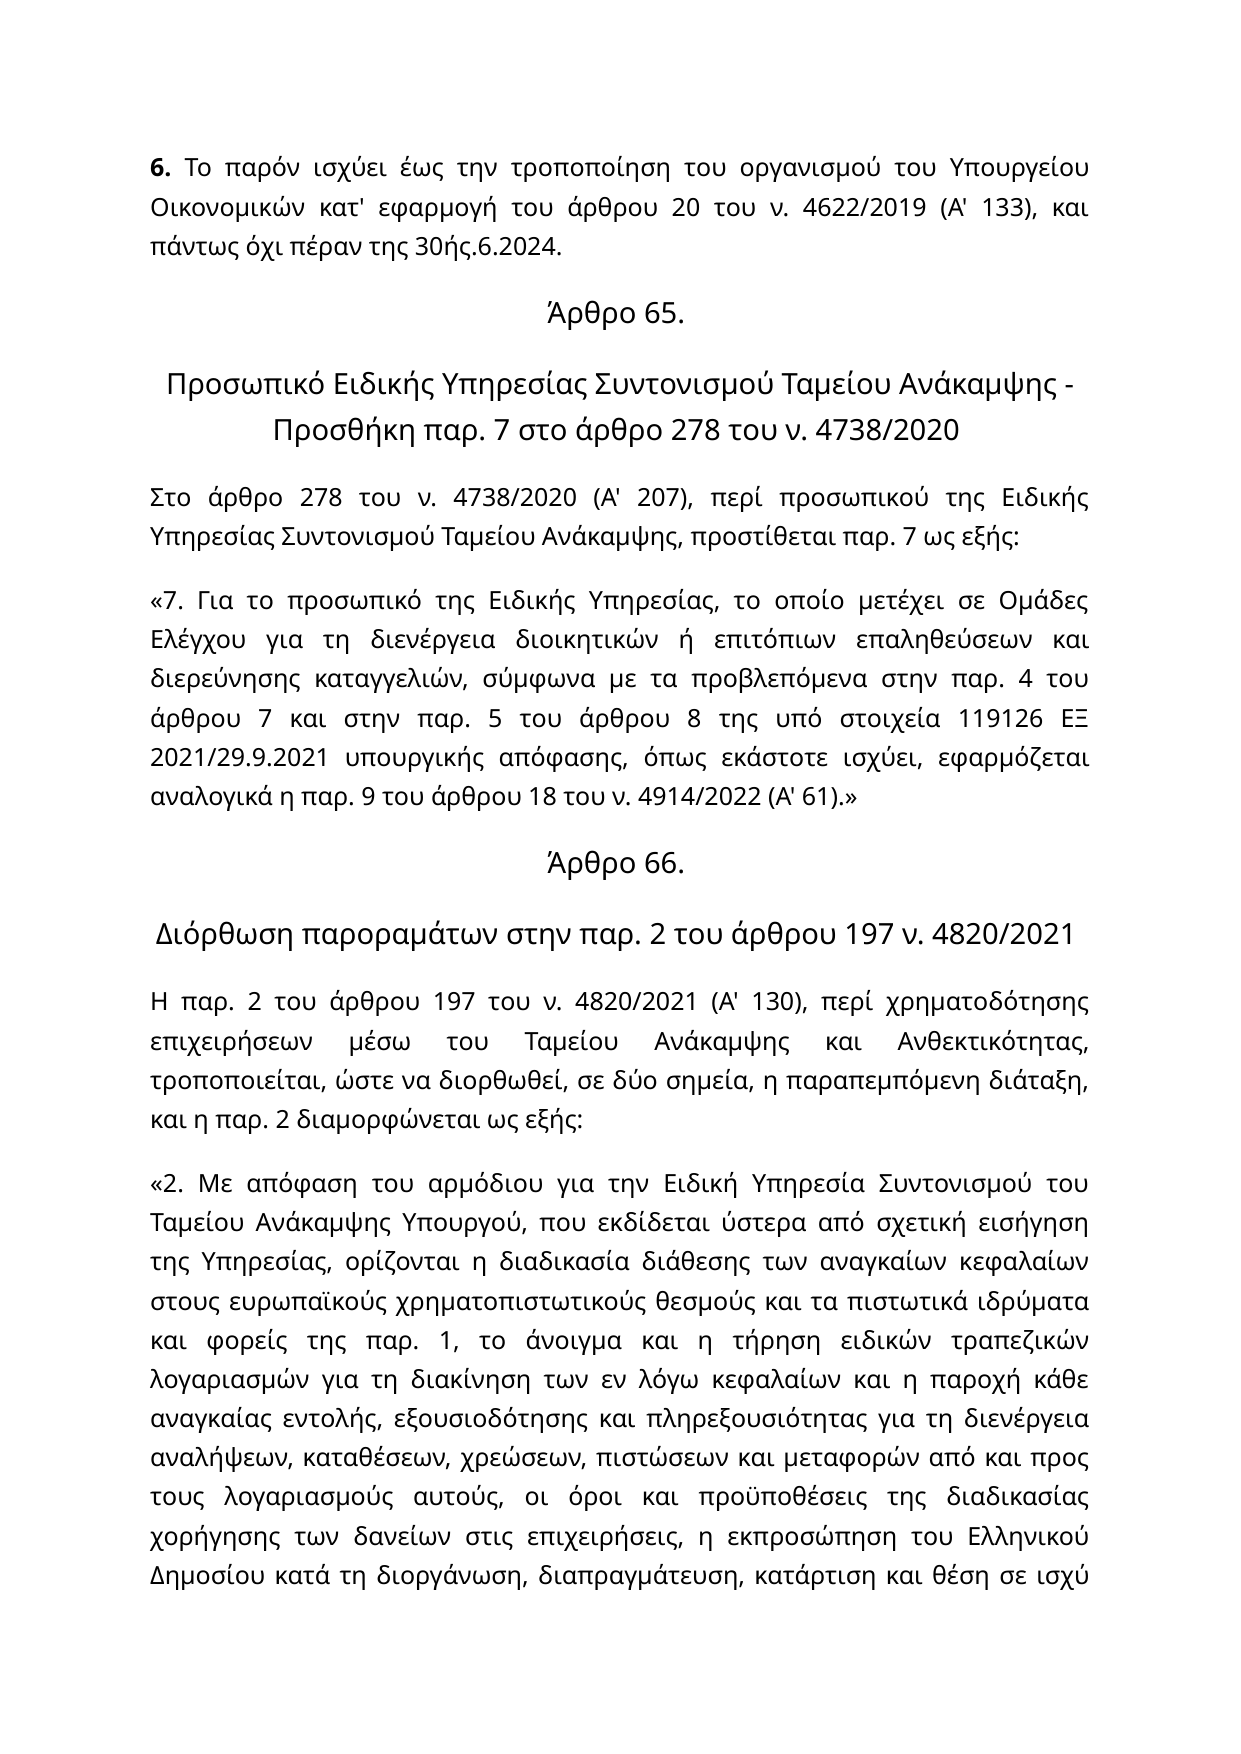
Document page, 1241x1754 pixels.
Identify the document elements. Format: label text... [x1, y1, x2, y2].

text Στο άρθρο 278 του ν. 4738/2020 (A' 207), περί προσωπικού της Ειδικής Υπηρεσίας Συντονισμού Ταμείου Ανάκαμψης, προστίθεται παρ. 7 ως εξής: [150, 479, 1090, 553]
text «7. Για το προσωπικό της Ειδικής Υπηρεσίας, το οποίο μετέχει σε Ομάδες Ελέγχου για τη διενέργεια διοικητικών ή επιτόπιων επαληθεύσεων και διερεύνησης καταγγελιών, σύμφωνα με τα προβλεπόμενα στην παρ. 4 του άρθρου 7 και στην παρ. 5 του άρθρου 8 της υπό στοιχεία 119126 ΕΞ 2021/29.9.2021 υπουργικής απόφασης, όπως εκάστοτε ισχύει, εφαρμόζεται αναλογικά η παρ. 9 του άρθρου 18 του ν. 4914/2022 (Α' 61).» [150, 583, 1090, 813]
text 6. Το παρόν ισχύει έως την τροποποίηση του οργανισμού του Υπουργείου Οικονομικών κατ' εφαρμογή του άρθρου 20 του ν. 4622/2019 (Α' 133), και πάντως όχι πέραν της 30ής.6.2024. [150, 150, 1090, 262]
subtitle Προσωπικό Ειδικής Υπηρεσίας Συντονισμού Ταμείου Ανάκαμψης -Προσθήκη παρ. 7 στο άρθρο 278 του ν. 4738/2020 [150, 363, 1090, 448]
subtitle Διόρθωση παροραμάτων στην παρ. 2 του άρθρου 197 ν. 4820/2021 [150, 913, 1090, 953]
subtitle Άρθρο 65. [150, 292, 1090, 332]
text Η παρ. 2 του άρθρου 197 του ν. 4820/2021 (Α' 130), περί χρηματοδότησης επιχειρήσεων μέσω του Ταμείου Ανάκαμψης και Ανθεκτικότητας, τροποποιείται, ώστε να διορθωθεί, σε δύο σημεία, η παραπεμπόμενη διάταξη, και η παρ. 2 διαμορφώνεται ως εξής: [150, 984, 1090, 1136]
text «2. Με απόφαση του αρμόδιου για την Ειδική Υπηρεσία Συντονισμού του Ταμείου Ανάκαμψης Υπουργού, που εκδίδεται ύστερα από σχετική εισήγηση της Υπηρεσίας, ορίζονται η διαδικασία διάθεσης των αναγκαίων κεφαλαίων στους ευρωπαϊκούς χρηματοπιστωτικούς θεσμούς και τα πιστωτικά ιδρύματα και φορείς της παρ. 1, το άνοιγμα και η τήρηση ειδικών τραπεζικών λογαριασμών για τη διακίνηση των εν λόγω κεφαλαίων και η παροχή κάθε αναγκαίας εντολής, εξουσιοδότησης και πληρεξουσιότητας για τη διενέργεια αναλήψεων, καταθέσεων, χρεώσεων, πιστώσεων και μεταφορών από και προς τους λογαριασμούς αυτούς, οι όροι και προϋποθέσεις της διαδικασίας χορήγησης των δανείων στις επιχειρήσεις, η εκπροσώπηση του Ελληνικού Δημοσίου κατά τη διοργάνωση, διαπραγμάτευση, κατάρτιση και θέση σε ισχύ [150, 1166, 1090, 1591]
subtitle Άρθρο 66. [150, 843, 1090, 882]
